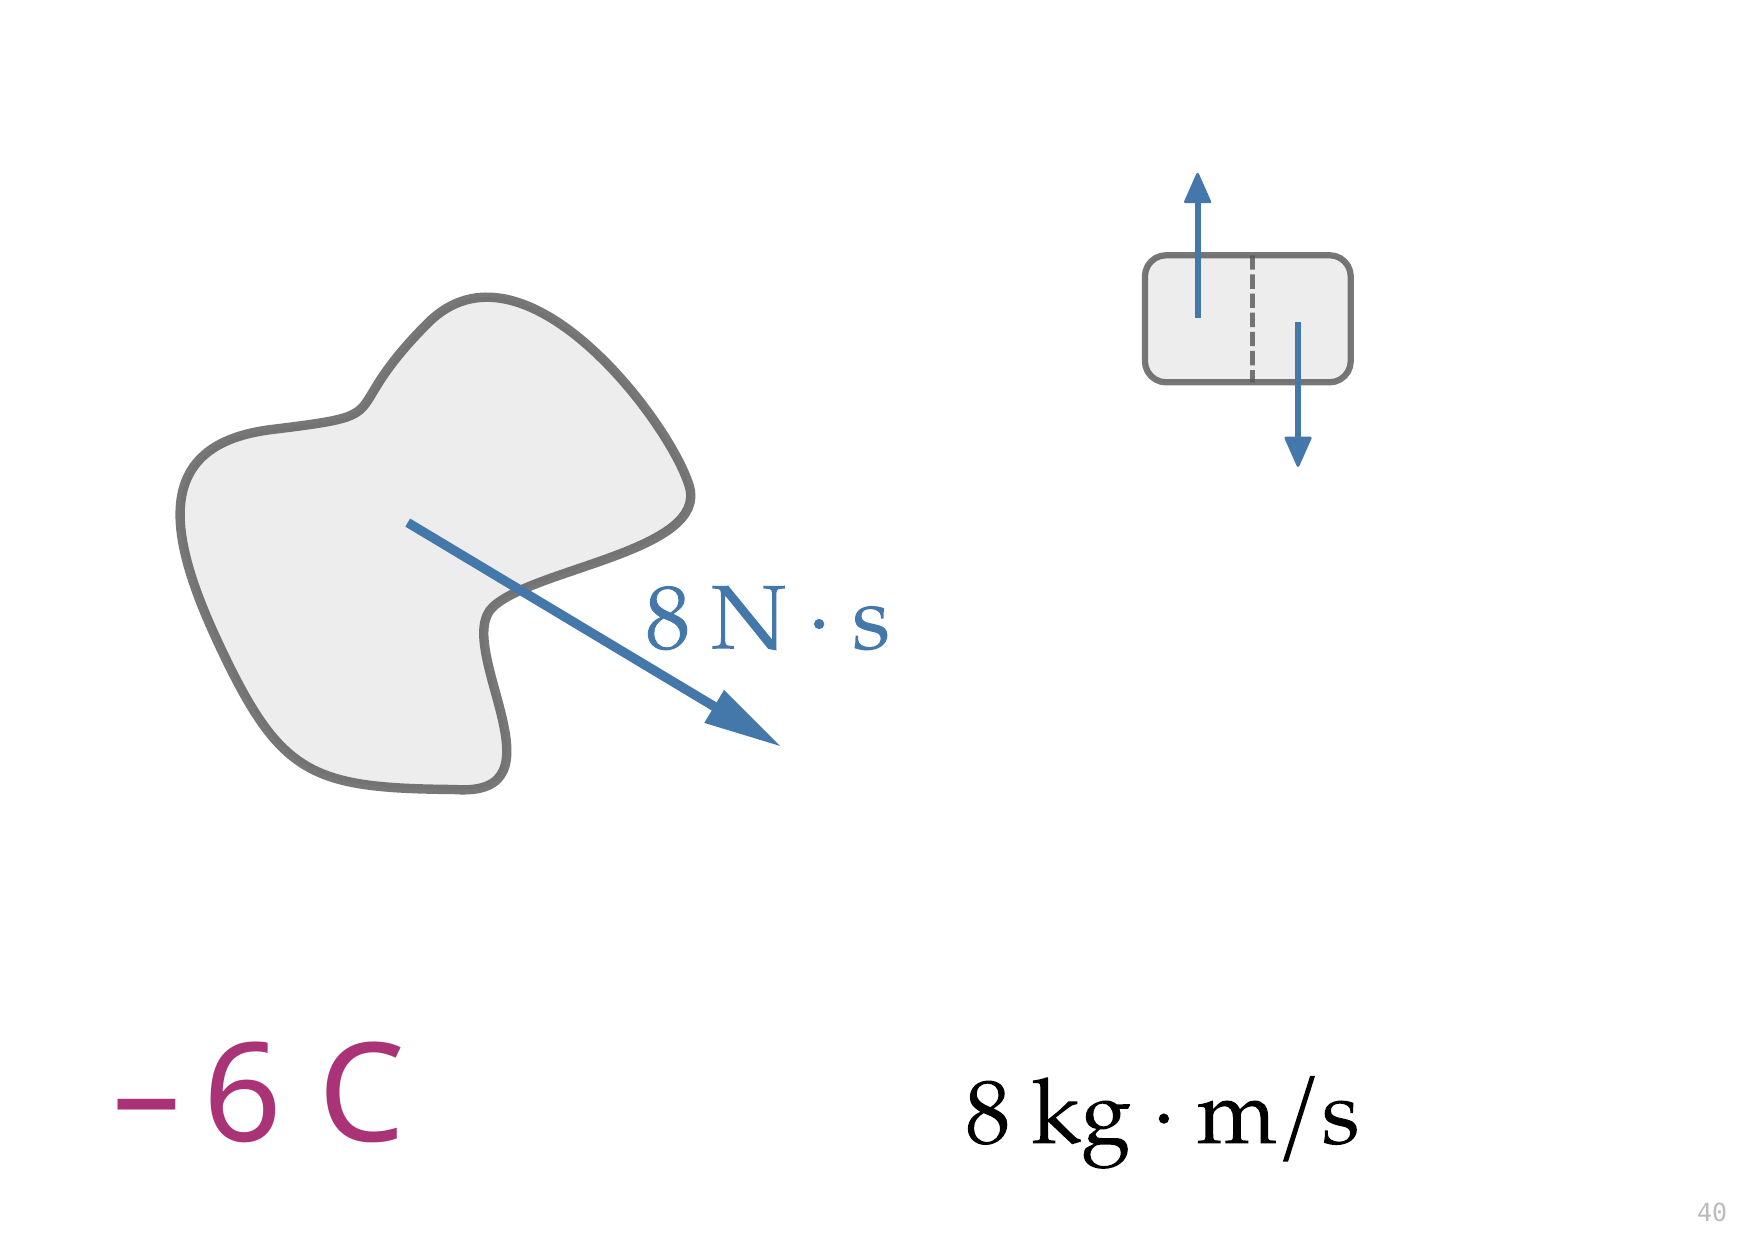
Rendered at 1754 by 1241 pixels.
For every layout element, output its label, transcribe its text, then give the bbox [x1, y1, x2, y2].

text_box [1323, 1100, 1357, 1146]
text_box [1083, 1100, 1131, 1169]
text_box [1144, 255, 1351, 383]
text_box [1032, 1077, 1081, 1145]
text_box [967, 1080, 1008, 1146]
text_box [647, 585, 688, 651]
text_box [180, 297, 691, 790]
text_box [813, 618, 825, 630]
text_box [854, 605, 888, 651]
text_box [1282, 1075, 1316, 1162]
text_box [1158, 1113, 1170, 1124]
text_box – 6 C [97, 986, 414, 1139]
text_box [1197, 1100, 1276, 1144]
text_box [712, 585, 785, 651]
